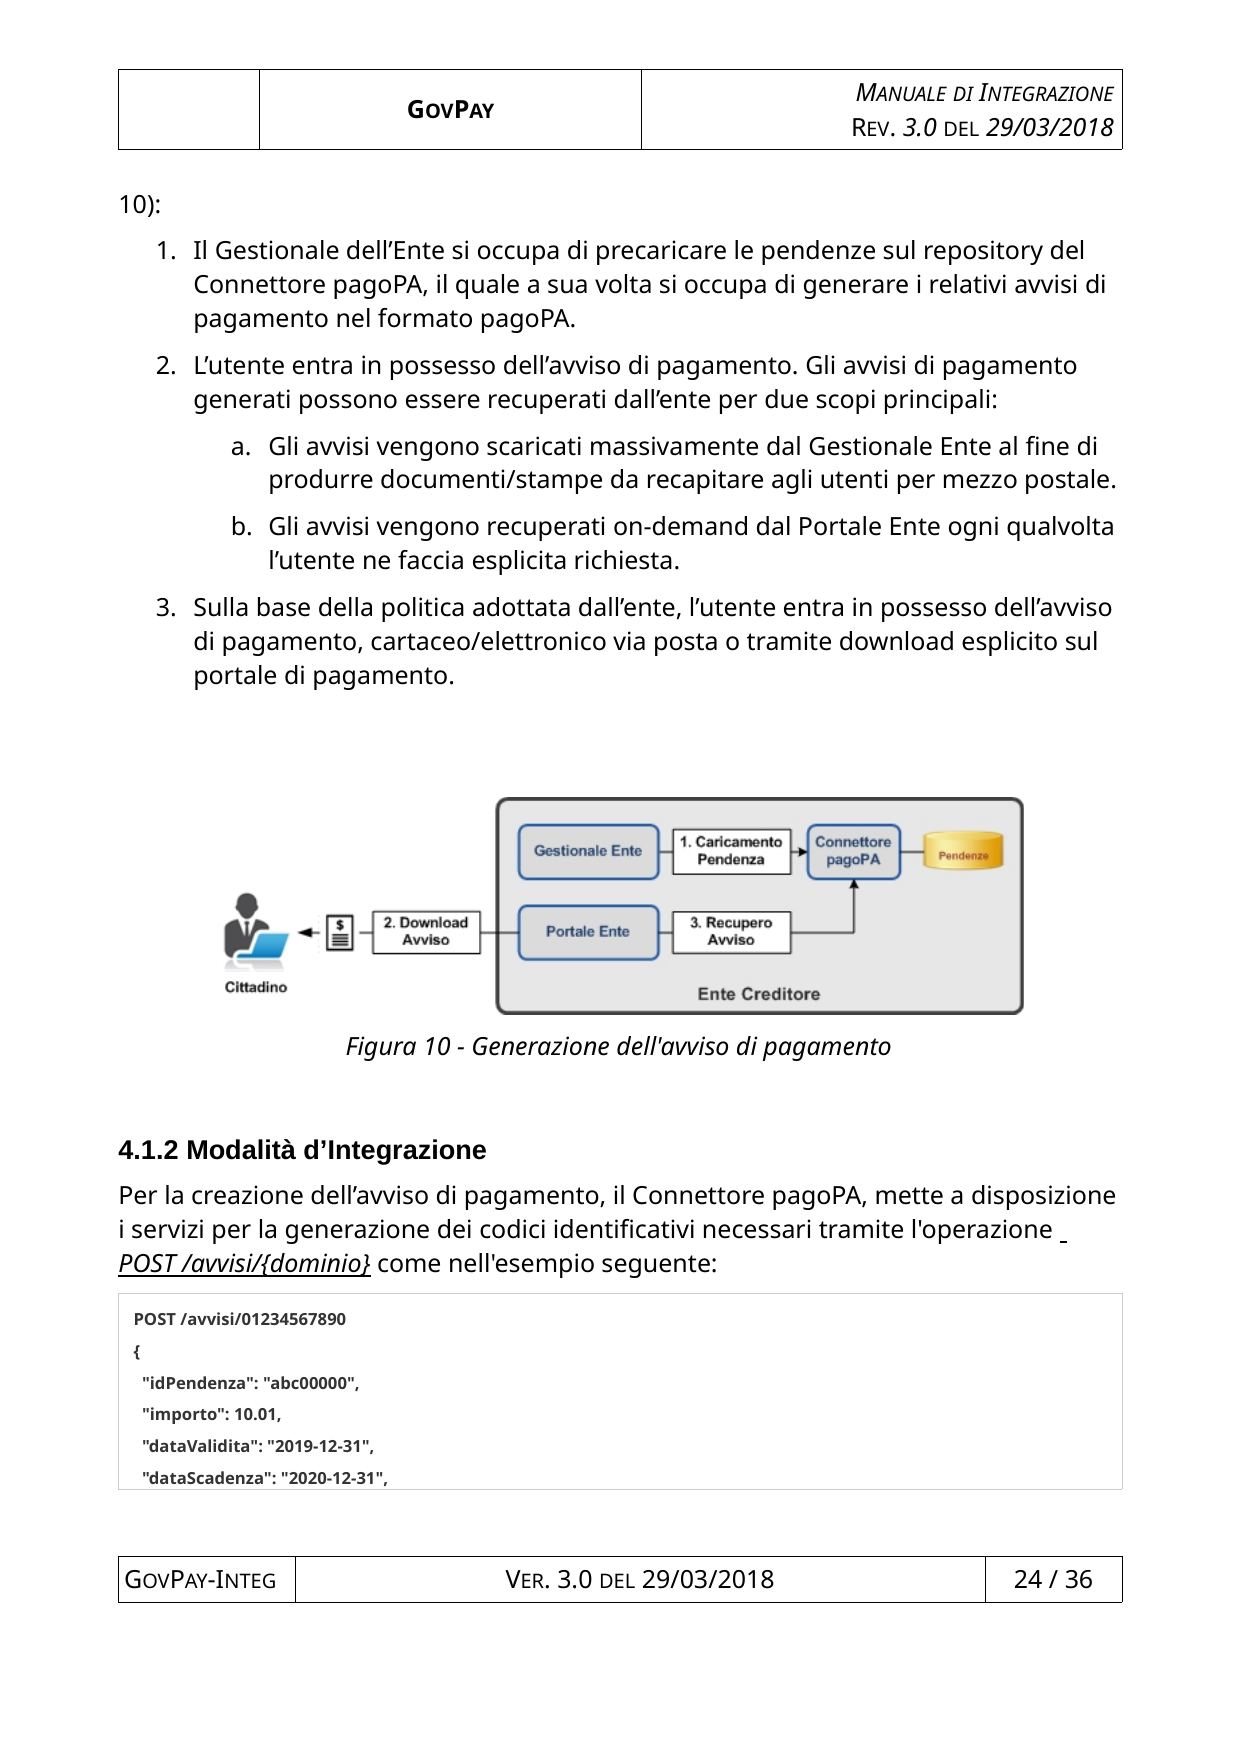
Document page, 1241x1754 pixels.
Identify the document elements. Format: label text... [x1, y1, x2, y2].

text 10): [118, 186, 1122, 220]
text Per la creazione dell’avviso di pagamento, il Connettore pagoPA, mette a disposizione i servizi per la generazione dei codici identificativi necessari tramite l'operazione POST /avvisi/{dominio} come nell'esempio seguente: [118, 1178, 1122, 1280]
list Sulla base della politica adottata dall’ente, l’utente entra in possesso dell’avviso di pagamento, cartaceo/elettronico via posta o tramite download esplicito sul portale di pagamento. [156, 589, 1122, 692]
text { [119, 1324, 1122, 1356]
text Figura 10 - Generazione dell'avviso di pagamento [118, 1028, 1122, 1063]
text "idPendenza": "abc00000", [119, 1356, 1122, 1388]
list Gli avvisi vengono recuperati on-demand dal Portale Ente ogni qualvolta l’utente ne faccia esplicita richiesta. [231, 509, 1122, 577]
list L’utente entra in possesso dell’avviso di pagamento. Gli avvisi di pagamento generati possono essere recuperati dall’ente per due scopi principali: [156, 347, 1122, 416]
list Gli avvisi vengono scaricati massivamente dal Gestionale Ente al fine di produrre documenti/stampe da recapitare agli utenti per mezzo postale. [231, 428, 1122, 496]
picture [216, 797, 1024, 1015]
text "dataScadenza": "2020-12-31", [119, 1451, 1122, 1489]
list Il Gestionale dell’Ente si occupa di precaricare le pendenze sul repository del Connettore pagoPA, il quale a sua volta si occupa di generare i relativi avvisi di pagamento nel formato pagoPA. [156, 233, 1122, 335]
text "importo": 10.01, [119, 1388, 1122, 1420]
subtitle Modalità d’Integrazione [118, 1134, 1122, 1165]
text "dataValidita": "2019-12-31", [119, 1420, 1122, 1451]
text POST /avvisi/01234567890 [119, 1294, 1122, 1324]
